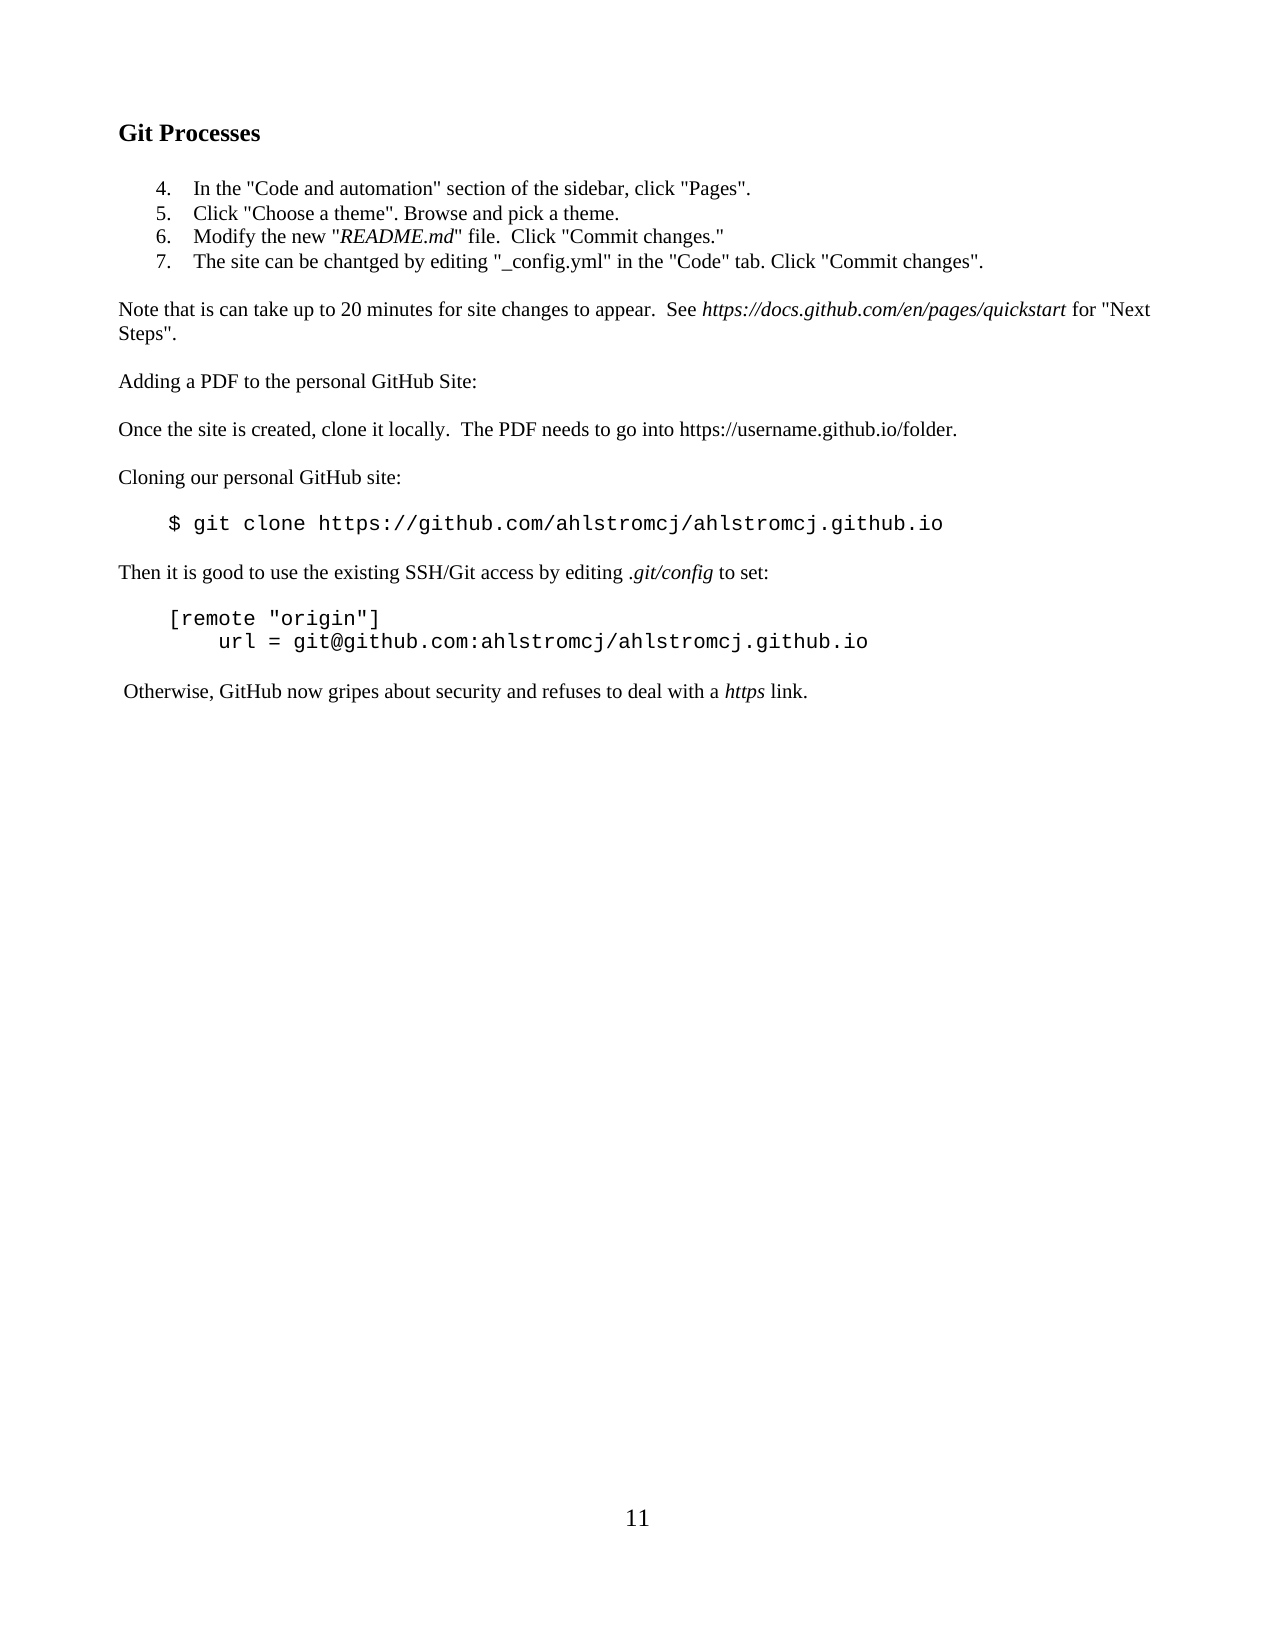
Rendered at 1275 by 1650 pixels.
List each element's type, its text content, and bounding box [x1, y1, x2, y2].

text Otherwise, GitHub now gripes about security and refuses to deal with a https link. [118, 679, 1157, 703]
list Click "Choose a theme". Browse and pick a theme. [156, 200, 1157, 224]
list In the "Code and automation" section of the sidebar, click "Pages". [156, 176, 1157, 200]
text Note that is can take up to 20 minutes for site changes to appear. See https://docs.github.com/en/pages/quickstart for "Next Steps". [118, 297, 1157, 345]
list Modify the new "README.md" file. Click "Commit changes." [156, 224, 1157, 248]
text url = git@github.com:ahlstromcj/ahlstromcj.github.io [118, 631, 1157, 655]
text [remote "origin"] [118, 608, 1157, 631]
text Cloning our personal GitHub site: [118, 465, 1157, 489]
text Once the site is created, clone it locally. The PDF needs to go into https://username.github.io/folder. [118, 417, 1157, 441]
text $ git clone https://github.com/ahlstromcj/ahlstromcj.github.io [118, 513, 1157, 536]
list The site can be chantged by editing "_config.yml" in the "Code" tab. Click "Commit changes". [156, 248, 1157, 273]
text Then it is good to use the existing SSH/Git access by editing .git/config to set: [118, 560, 1157, 584]
text Adding a PDF to the personal GitHub Site: [118, 369, 1157, 393]
